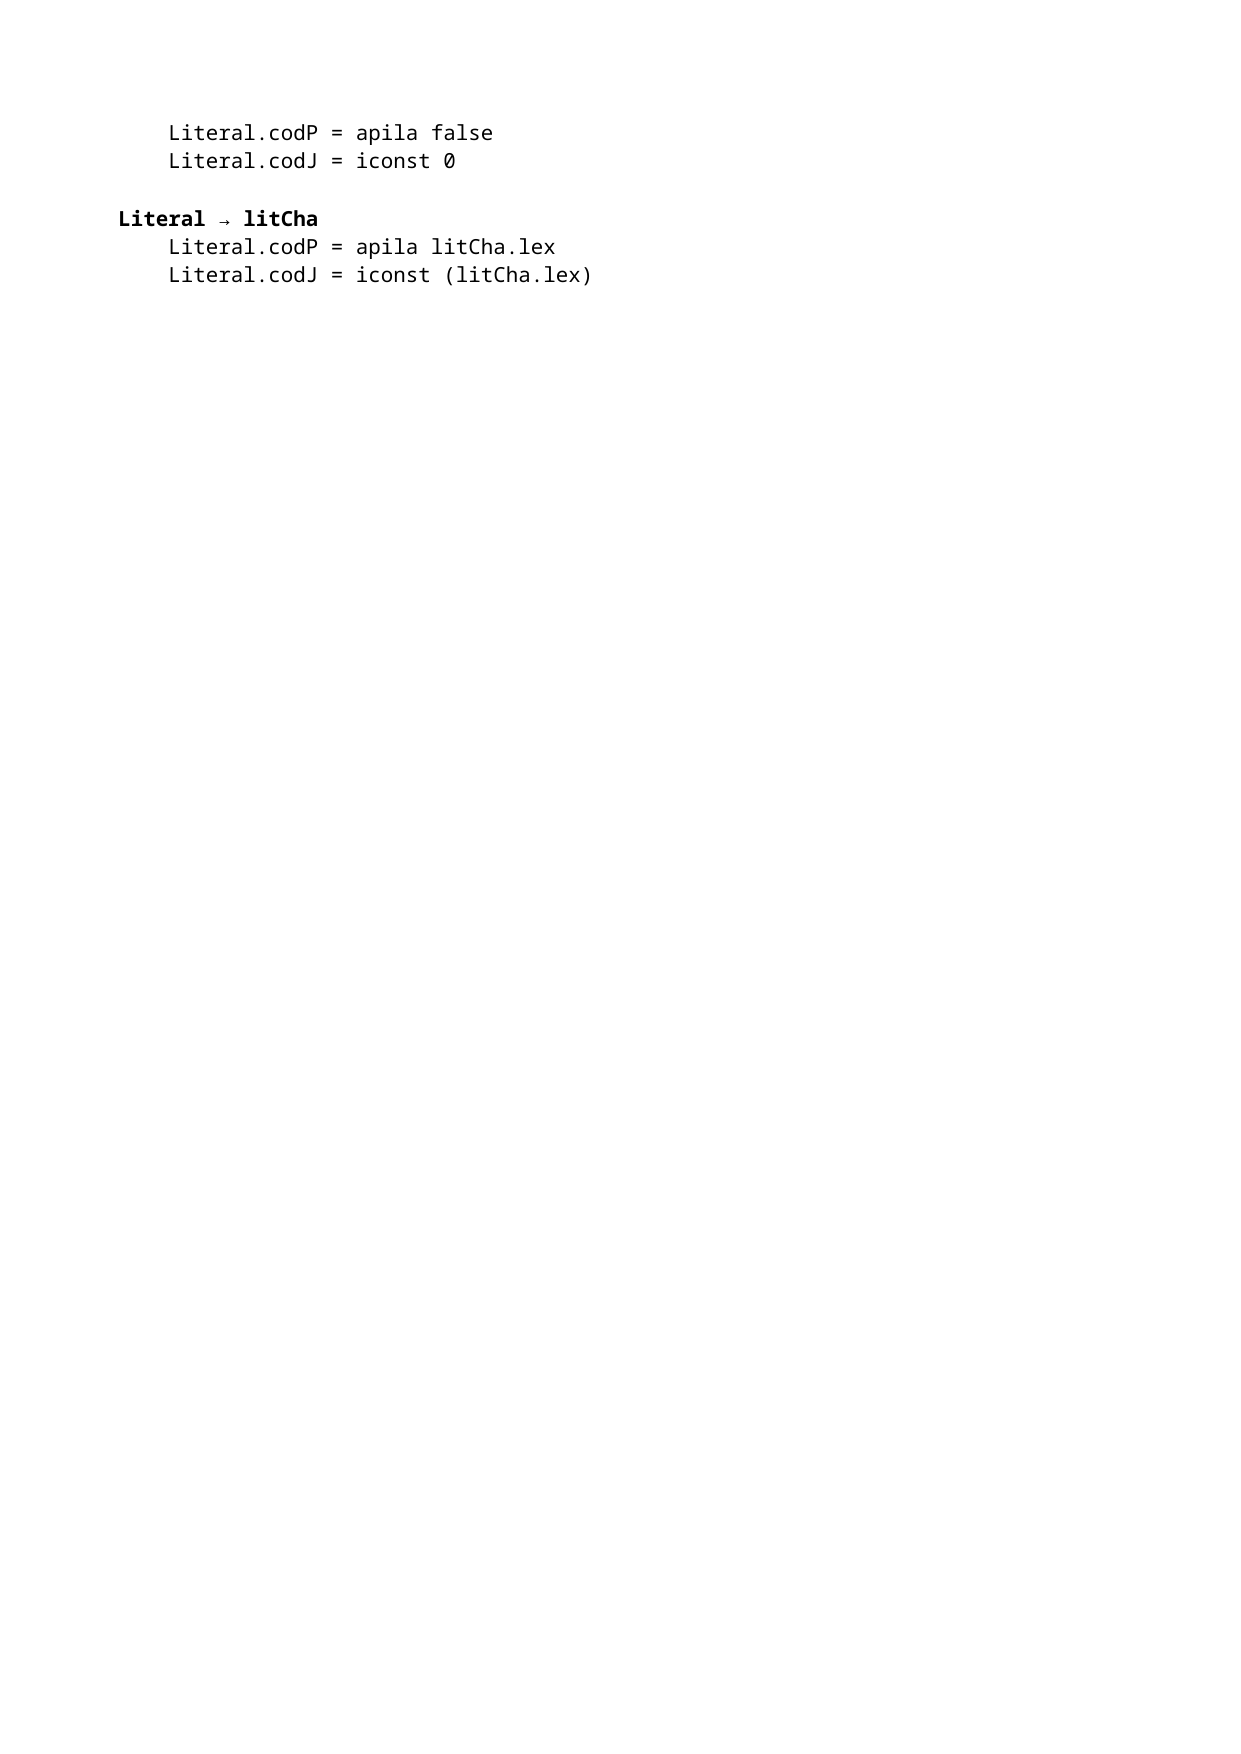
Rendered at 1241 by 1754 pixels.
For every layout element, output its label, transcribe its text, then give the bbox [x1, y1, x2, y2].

text Literal.codJ = iconst (litCha.lex) [118, 261, 1122, 289]
text Literal.codP = apila false [118, 118, 1122, 147]
text Literal.codJ = iconst 0 [118, 147, 1122, 175]
text Literal → litCha [118, 204, 1122, 232]
text Literal.codP = apila litCha.lex [118, 232, 1122, 261]
